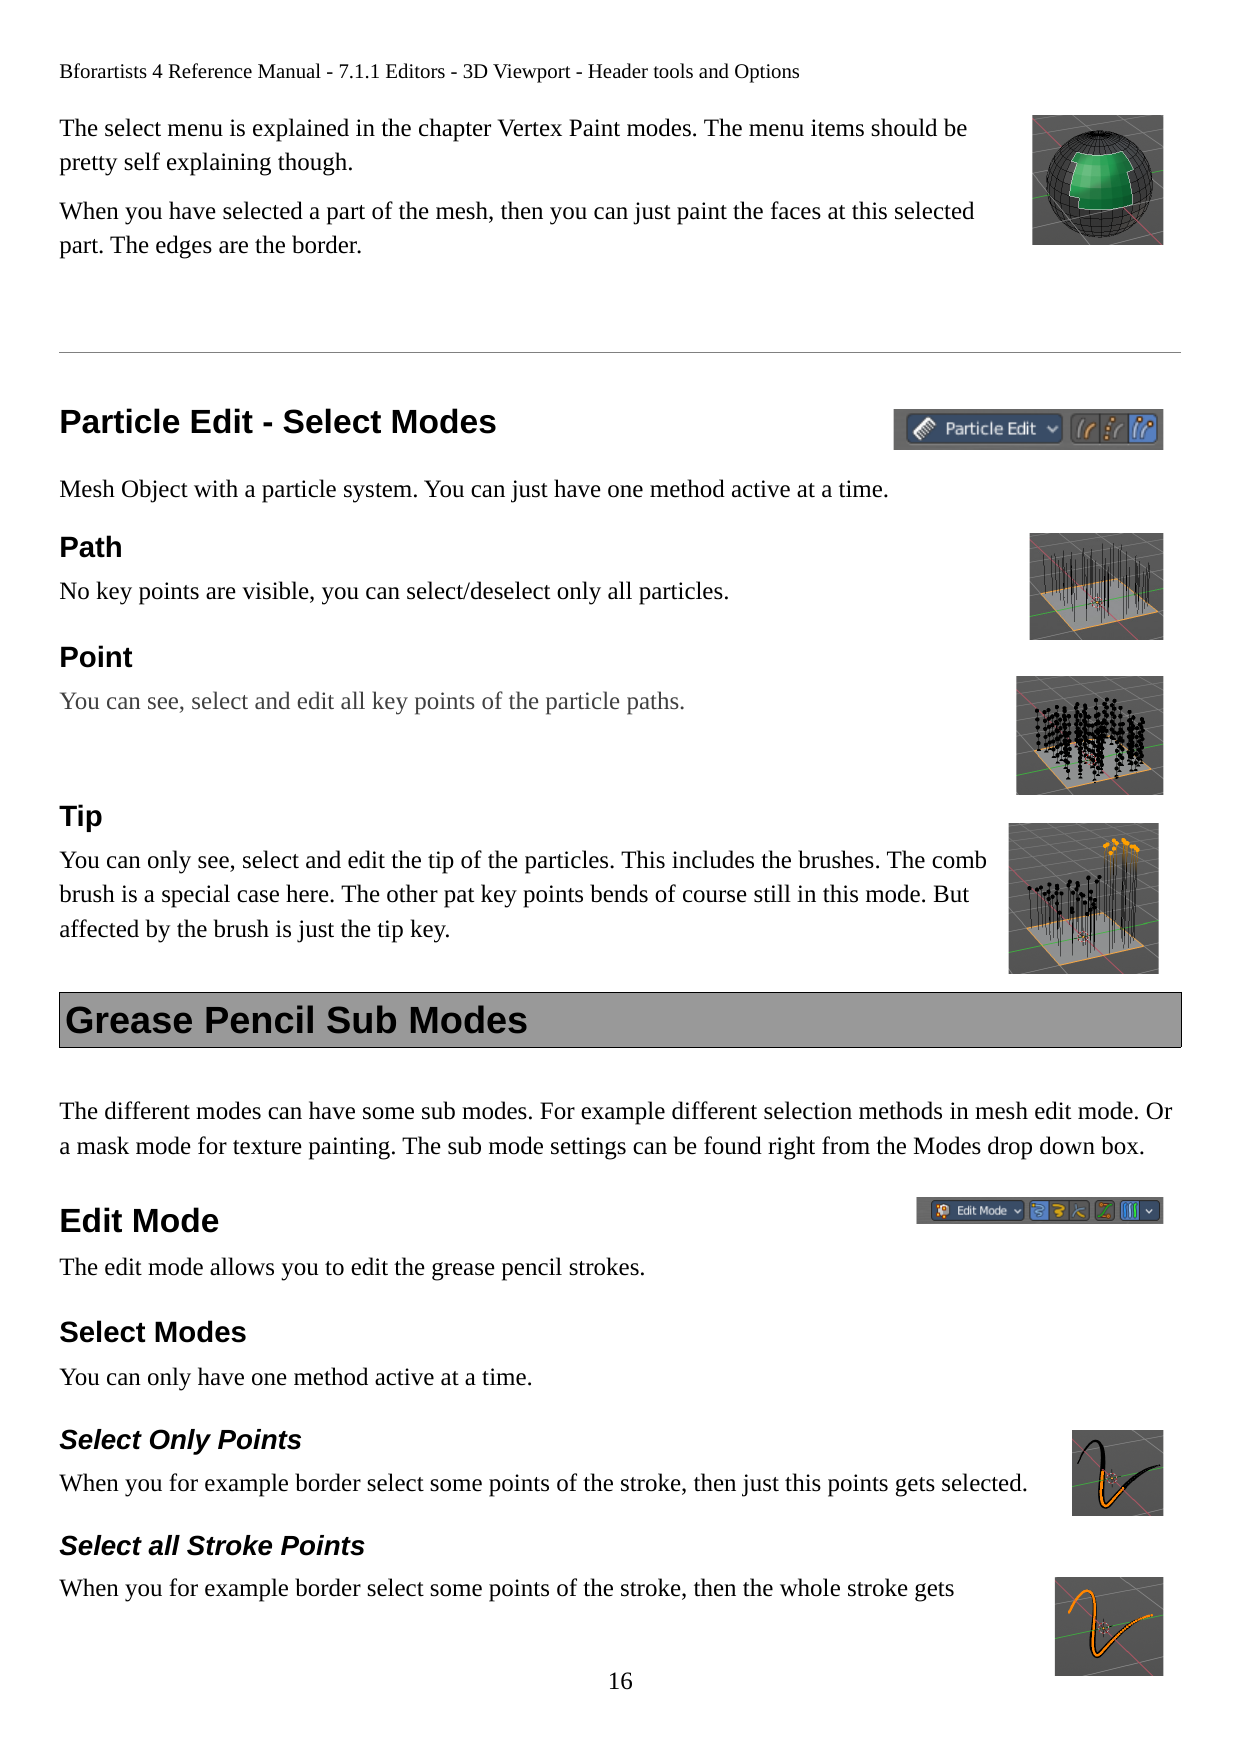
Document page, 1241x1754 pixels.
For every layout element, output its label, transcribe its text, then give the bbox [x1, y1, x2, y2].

subtitle Select all Stroke Points [59, 1529, 1181, 1561]
text When you for example border select some points of the stroke, then just this points gets selected. [59, 1468, 1072, 1496]
picture [1032, 115, 1164, 245]
picture [916, 1197, 1164, 1224]
subtitle Tip [59, 799, 1181, 833]
picture [1008, 823, 1159, 974]
subtitle Particle Edit - Select Modes [59, 402, 1181, 441]
table_header Grease Pencil Sub Modes [60, 993, 1181, 1047]
text No key points are visible, you can select/deselect only all particles. [59, 576, 1029, 605]
text You can see, select and edit all key points of the particle paths. [59, 686, 1016, 715]
picture [1072, 1430, 1164, 1516]
picture [1029, 533, 1164, 640]
picture [1054, 1577, 1164, 1676]
picture [1016, 676, 1164, 795]
text When you for example border select some points of the stroke, then the whole stroke gets [59, 1573, 1181, 1602]
picture [893, 409, 1164, 450]
subtitle Select Modes [59, 1315, 1181, 1349]
text You can only have one method active at a time. [59, 1362, 1181, 1390]
text When you have selected a part of the mesh, then you can just paint the faces at this selected part. The edges are the border. [59, 196, 1181, 259]
text The select menu is explained in the chapter Vertex Paint modes. The menu items should be pretty self explaining though. [59, 113, 1181, 176]
subtitle Edit Mode [59, 1201, 1181, 1239]
subtitle Select Only Points [59, 1423, 1181, 1455]
subtitle Point [59, 640, 1181, 674]
text The different modes can have some sub modes. For example different selection methods in mesh edit mode. Or a mask mode for texture painting. The sub mode settings can be found right from the Modes drop down box. [59, 1096, 1181, 1159]
text You can only see, select and edit the tip of the particles. This includes the brushes. The comb brush is a special case here. The other pat key points bends of course still in this mode. But affected by the brush is just the tip key. [59, 845, 1008, 943]
subtitle Mesh Object with a particle system. You can just have one method active at a time. [59, 474, 1181, 503]
subtitle Path [59, 530, 1181, 564]
text The edit mode allows you to edit the grease pencil strokes. [59, 1252, 1181, 1281]
